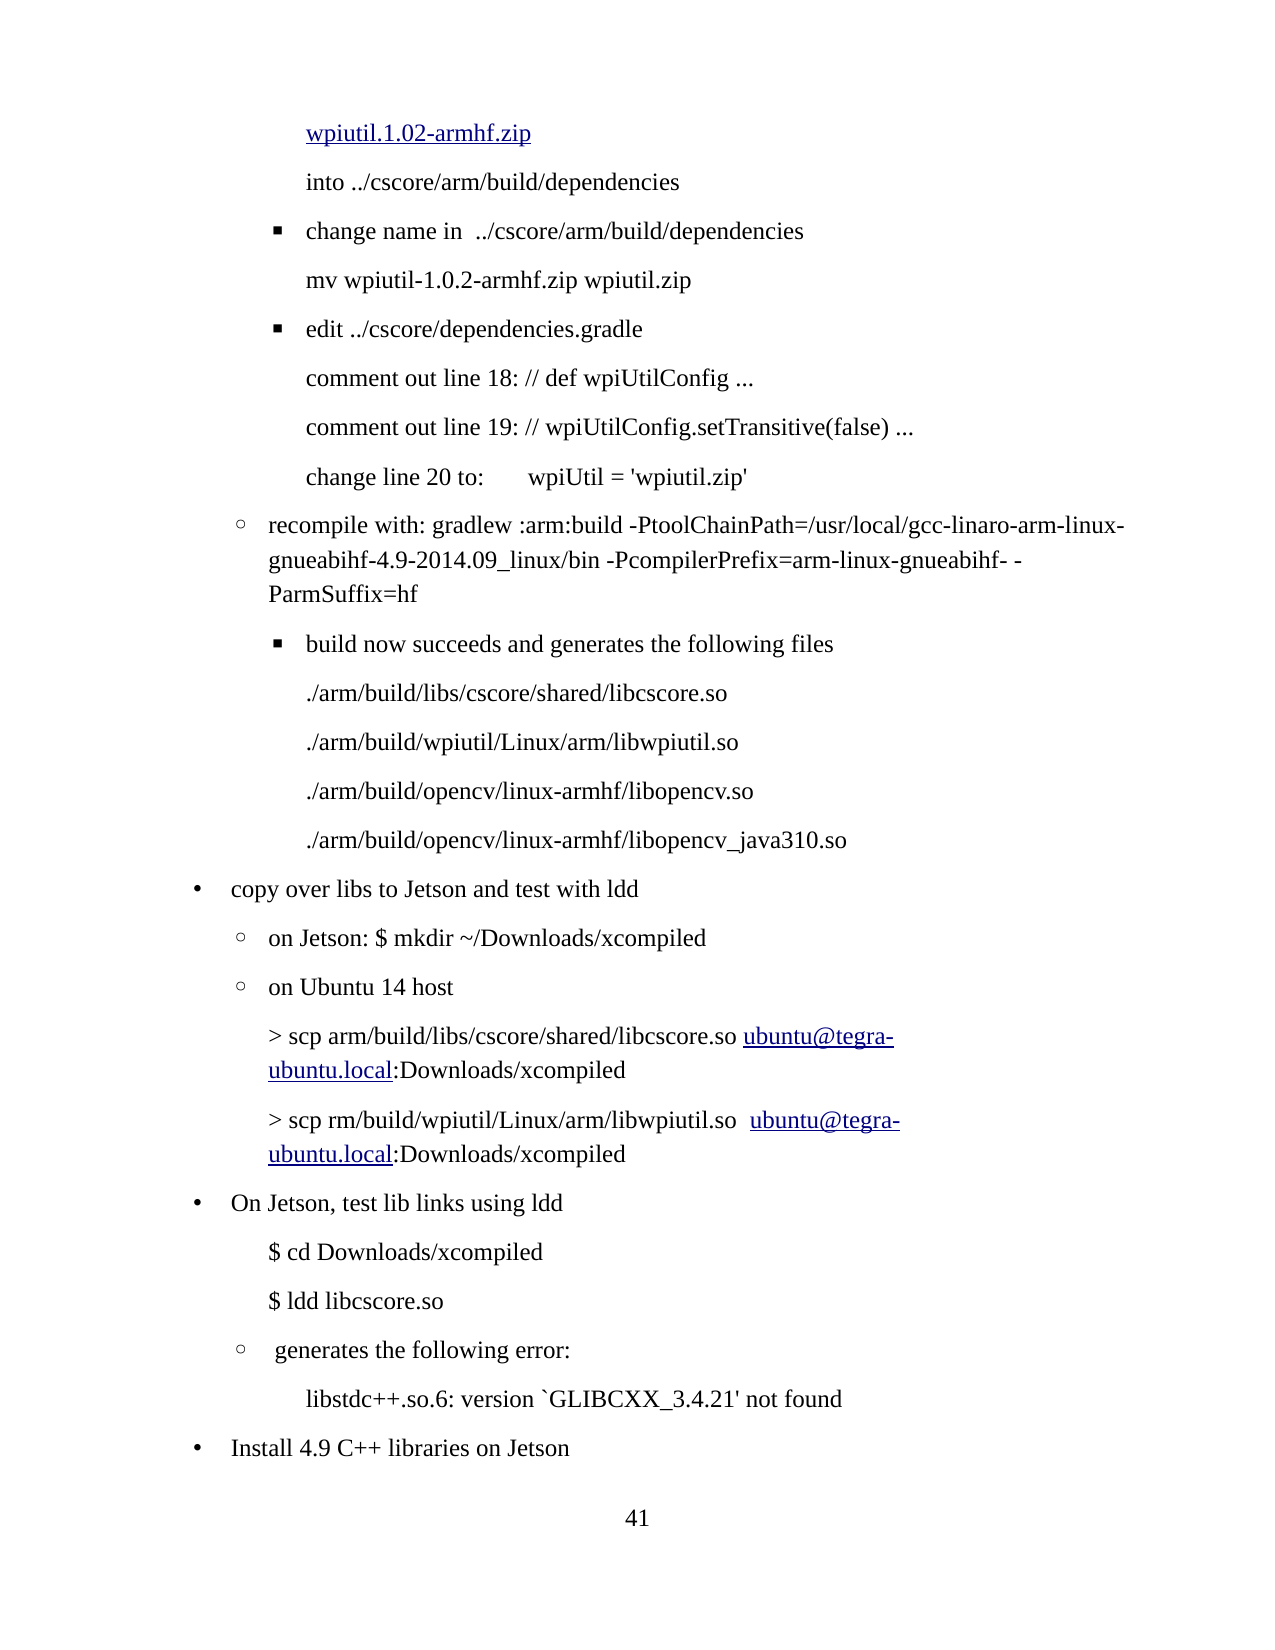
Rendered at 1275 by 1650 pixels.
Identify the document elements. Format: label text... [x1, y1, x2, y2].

list > scp arm/build/libs/cscore/shared/libcscore.so ubuntu@tegra-ubuntu.local:Downloads/xcompiled [231, 1021, 1157, 1084]
list into ../cscore/arm/build/dependencies [268, 167, 1157, 196]
list $ ldd libcscore.so [231, 1286, 1157, 1315]
list on Ubuntu 14 host [231, 972, 1157, 1001]
list edit ../cscore/dependencies.gradle [268, 314, 1157, 343]
list change line 20 to: wpiUtil = 'wpiutil.zip' [268, 462, 1157, 490]
list ./arm/build/wpiutil/Linux/arm/libwpiutil.so [268, 727, 1157, 756]
list ./arm/build/opencv/linux-armhf/libopencv.so [268, 776, 1157, 804]
list ./arm/build/opencv/linux-armhf/libopencv_java310.so [268, 825, 1157, 854]
list change name in ../cscore/arm/build/dependencies [268, 216, 1157, 245]
list on Jetson: $ mkdir ~/Downloads/xcompiled [231, 923, 1157, 952]
list recompile with: gradlew :arm:build -PtoolChainPath=/usr/local/gcc-linaro-arm-linux-gnueabihf-4.9-2014.09_linux/bin -PcompilerPrefix=arm-linux-gnueabihf- -ParmSuffix=hf [231, 511, 1157, 608]
list build now succeeds and generates the following files [268, 629, 1157, 657]
list > scp rm/build/wpiutil/Linux/arm/libwpiutil.so ubuntu@tegra-ubuntu.local:Downloads/xcompiled [231, 1105, 1157, 1168]
list copy over libs to Jetson and test with ldd [193, 874, 1157, 903]
list comment out line 19: // wpiUtilConfig.setTransitive(false) ... [268, 412, 1157, 441]
list wpiutil.1.02-armhf.zip [268, 118, 1157, 147]
list mv wpiutil-1.0.2-armhf.zip wpiutil.zip [268, 265, 1157, 294]
list On Jetson, test lib links using ldd [193, 1188, 1157, 1217]
list libstdc++.so.6: version `GLIBCXX_3.4.21' not found [268, 1384, 1157, 1413]
list generates the following error: [231, 1335, 1157, 1364]
list $ cd Downloads/xcompiled [231, 1237, 1157, 1266]
list Install 4.9 C++ libraries on Jetson [193, 1433, 1157, 1462]
list comment out line 18: // def wpiUtilConfig ... [268, 363, 1157, 392]
list ./arm/build/libs/cscore/shared/libcscore.so [268, 678, 1157, 706]
